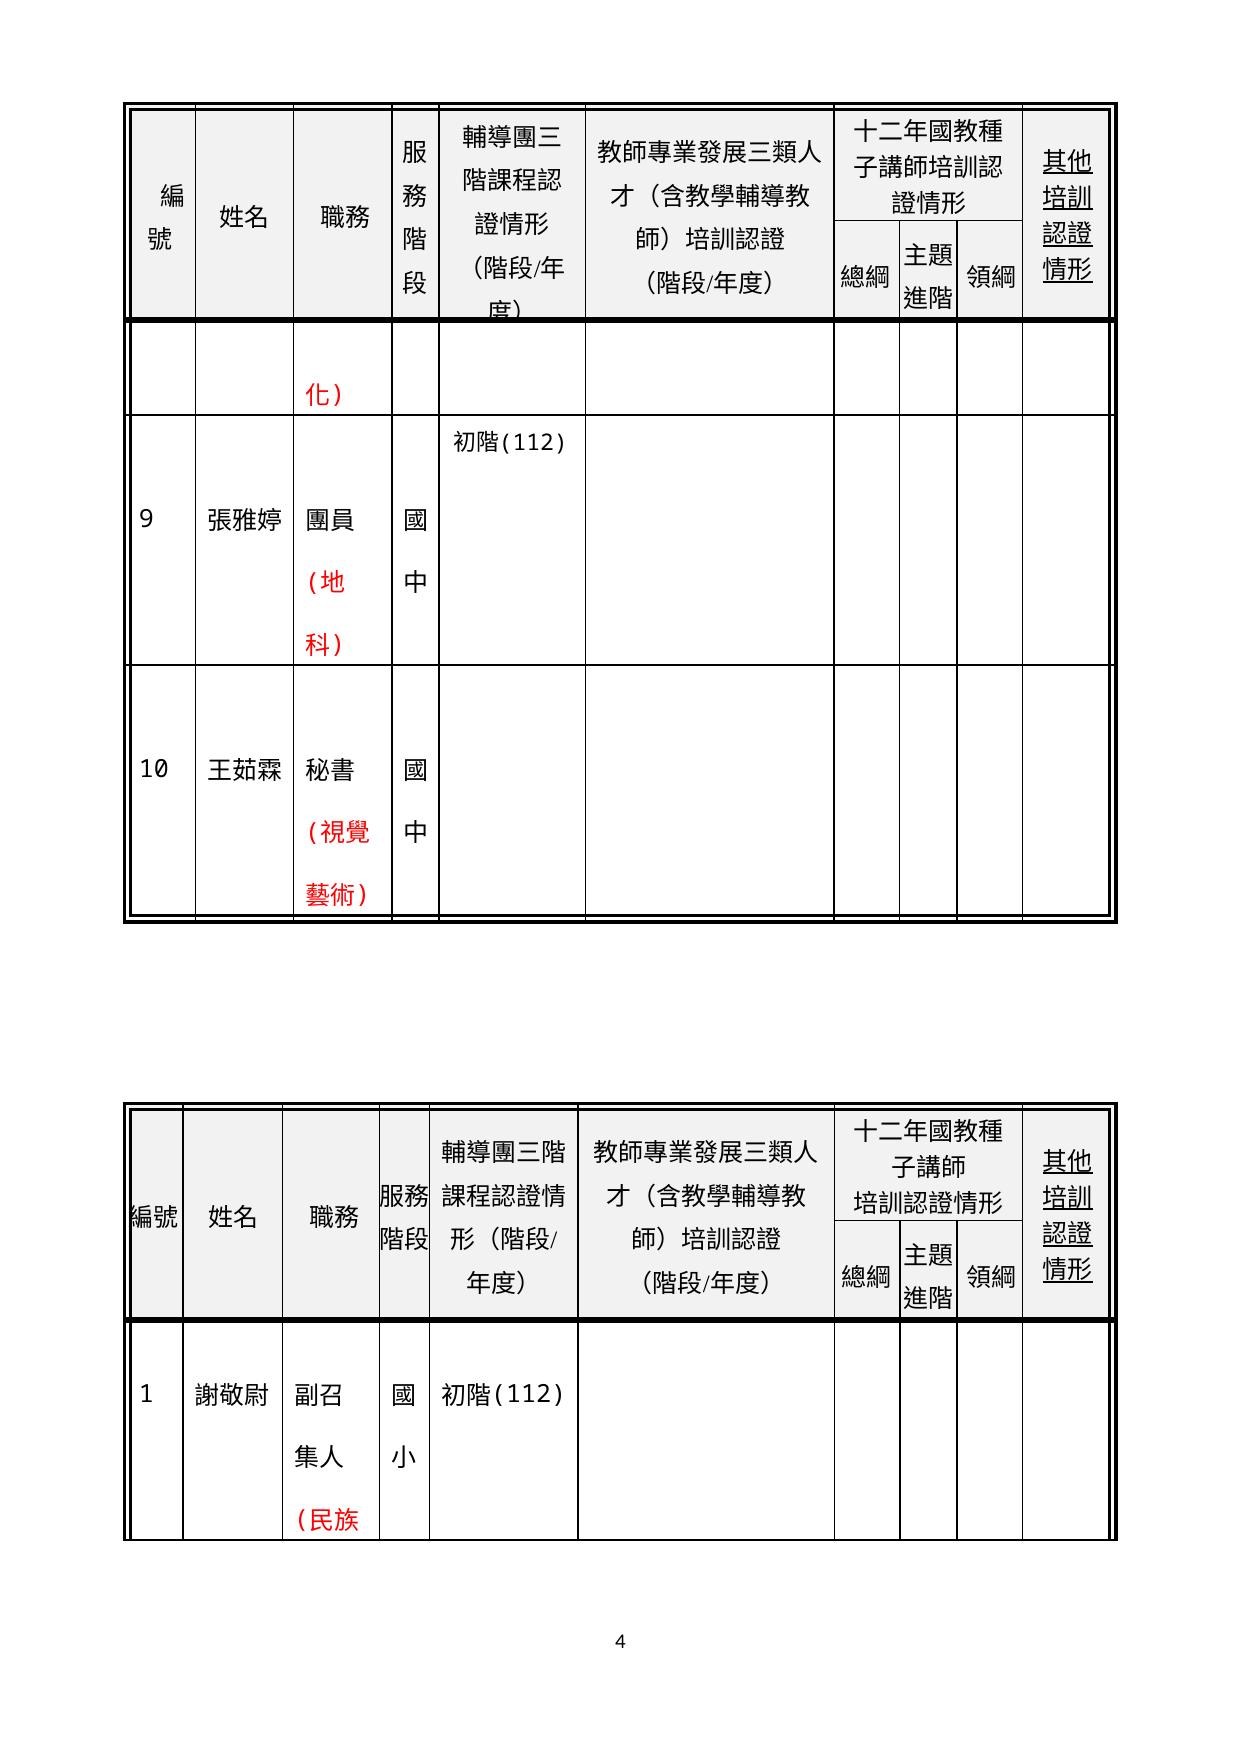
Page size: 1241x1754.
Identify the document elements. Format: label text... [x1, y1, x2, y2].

table_header 編號 [128, 1105, 182, 1317]
table_cell 王茹霖 [196, 666, 293, 914]
table_cell [1023, 416, 1108, 664]
table_cell [958, 1323, 1022, 1539]
table_cell 總綱 [835, 221, 899, 317]
table_cell 1 [132, 1323, 182, 1539]
table_cell [835, 1323, 899, 1539]
table_header 職務 [294, 111, 391, 317]
table_header 教師專業發展三類人才（含教學輔導教師）培訓認證 （階段/年度） [586, 111, 833, 317]
table_cell [900, 416, 956, 664]
table_cell [586, 416, 833, 664]
table_header 其他培訓認證情形 [1023, 105, 1113, 317]
table_cell [901, 1323, 956, 1539]
table_cell 初階(112) [430, 1323, 577, 1539]
table_cell 張雅婷 [196, 416, 293, 664]
table_cell [958, 666, 1022, 914]
table_header 服務 階段 [380, 1111, 429, 1317]
table_cell 領綱 [958, 1221, 1022, 1317]
table_cell [958, 323, 1022, 414]
table_header 輔導團三階課程認證情形（階段/年度） [440, 111, 585, 317]
table_cell [393, 323, 438, 414]
table_cell [835, 323, 899, 414]
table_header 其他培訓認證情形 [1023, 1105, 1113, 1317]
table_cell 主題 進階 [900, 221, 956, 317]
table_cell [579, 1323, 834, 1539]
table_cell [835, 666, 899, 914]
table_cell [440, 323, 585, 414]
table_cell [1023, 666, 1108, 914]
table_header 姓名 [196, 111, 293, 317]
table_cell 9 [132, 416, 195, 664]
table_cell [586, 323, 833, 414]
table_cell 10 [132, 666, 195, 914]
table_header 服務 階段 [393, 111, 438, 317]
table_cell 謝敬尉 [184, 1323, 282, 1539]
table_header 十二年國教種子講師 培訓認證情形 [835, 1111, 1022, 1220]
table_cell 副召集人 (民族 [283, 1323, 379, 1539]
table_header 教師專業發展三類人才（含教學輔導教師）培訓認證 （階段/年度） [579, 1111, 834, 1317]
table_cell 主題 進階 [901, 1221, 956, 1317]
table_cell 團員 (地科) [294, 416, 391, 664]
table_cell [958, 416, 1022, 664]
table_cell 國中 [393, 416, 438, 664]
table_header 編號 [128, 105, 195, 317]
table_cell [586, 666, 833, 914]
table_cell 化) [294, 323, 391, 414]
table_header 十二年國教種子講師培訓認證情形 [835, 111, 1022, 220]
table_cell [440, 666, 585, 914]
table_cell [132, 323, 195, 414]
table_cell [196, 323, 293, 414]
table_header 姓名 [184, 1111, 282, 1317]
table_cell 秘書 (視覺藝術) [294, 666, 391, 914]
table_cell [1023, 1323, 1108, 1539]
table_cell [1023, 323, 1108, 414]
table_cell 領綱 [958, 221, 1022, 317]
table_header 輔導團三階課程認證情形（階段/年度） [430, 1111, 577, 1317]
table_cell 國中 [393, 666, 438, 914]
table_cell [900, 323, 956, 414]
table_cell 國小 [380, 1323, 429, 1539]
table_cell [900, 666, 956, 914]
table_cell 初階(112) [440, 416, 585, 664]
table_cell [835, 416, 899, 664]
table_header 職務 [283, 1111, 379, 1317]
table_cell 總綱 [835, 1221, 899, 1317]
